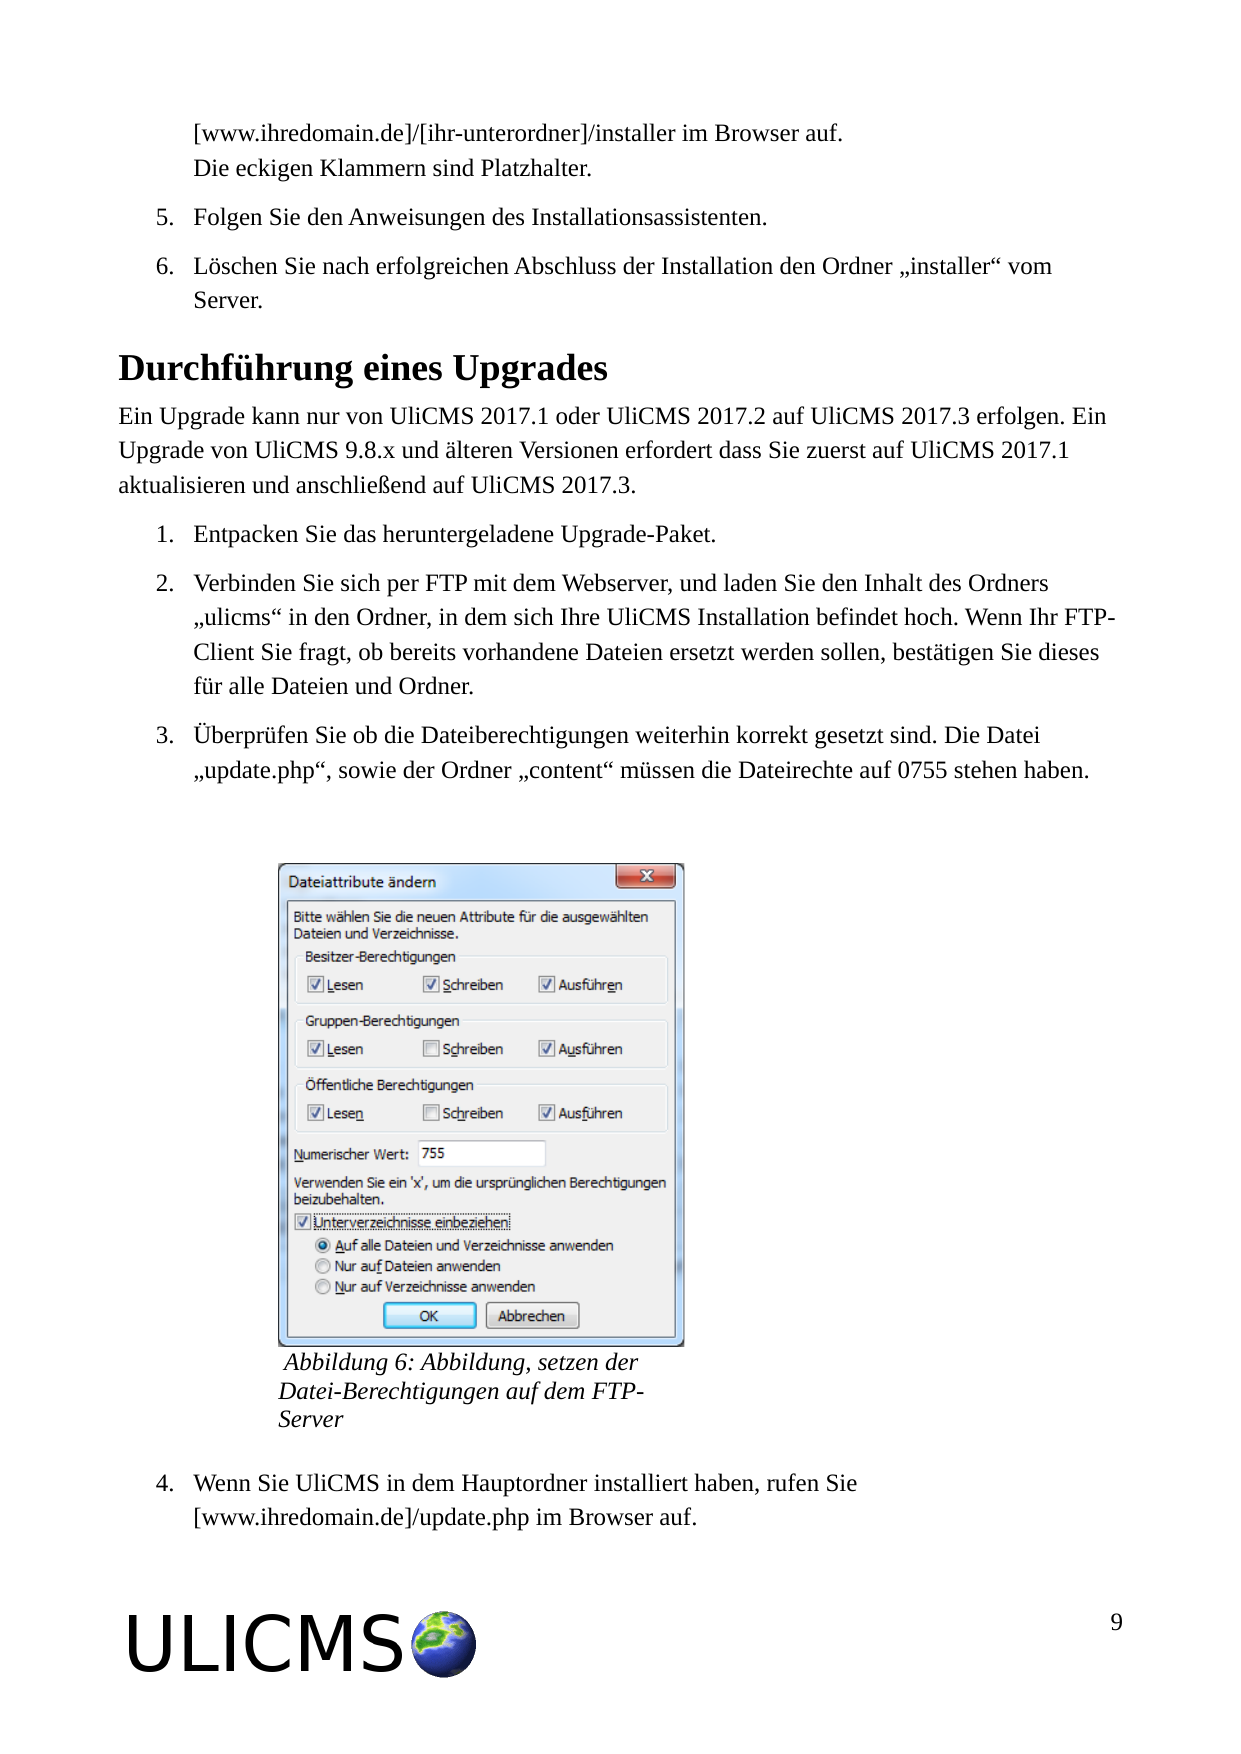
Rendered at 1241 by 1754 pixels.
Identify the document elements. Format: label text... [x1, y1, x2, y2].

list Verbinden Sie sich per FTP mit dem Webserver, und laden Sie den Inhalt des Ordners „ulicms“ in den Ordner, in dem sich Ihre UliCMS Installation befindet hoch. Wenn Ihr FTP-Client Sie fragt, ob bereits vorhandene Dateien ersetzt werden sollen, bestätigen Sie dieses für alle Dateien und Ordner. [156, 568, 1123, 700]
list Abbildung 6: Abbildung, setzen der Datei-Berechtigungen auf dem FTP-Server [278, 1347, 684, 1462]
text Ein Upgrade kann nur von UliCMS 2017.1 oder UliCMS 2017.2 auf UliCMS 2017.3 erfolgen. Ein Upgrade von UliCMS 9.8.x und älteren Versionen erfordert dass Sie zuerst auf UliCMS 2017.1 aktualisieren und anschließend auf UliCMS 2017.3. [118, 401, 1123, 498]
list Löschen Sie nach erfolgreichen Abschluss der Installation den Ordner „installer“ vom Server. [156, 251, 1123, 314]
list Wenn Sie UliCMS in dem Hauptordner installiert haben, rufen Sie [www.ihredomain.de]/update.php im Browser auf. [156, 851, 1123, 1531]
list Überprüfen Sie ob die Dateiberechtigungen weiterhin korrekt gesetzt sind. Die Datei „update.php“, sowie der Ordner „content“ müssen die Dateirechte auf 0755 stehen haben. [156, 720, 1123, 784]
picture [118, 1607, 479, 1681]
list Folgen Sie den Anweisungen des Installationsassistenten. [156, 202, 1123, 230]
list [www.ihredomain.de]/[ihr-unterordner]/installer im Browser auf. Die eckigen Klammern sind Platzhalter. [156, 118, 1123, 181]
list Entpacken Sie das heruntergeladene Upgrade-Paket. [156, 519, 1123, 548]
subtitle Durchführung eines Upgrades [118, 345, 1123, 388]
picture [278, 863, 685, 1347]
